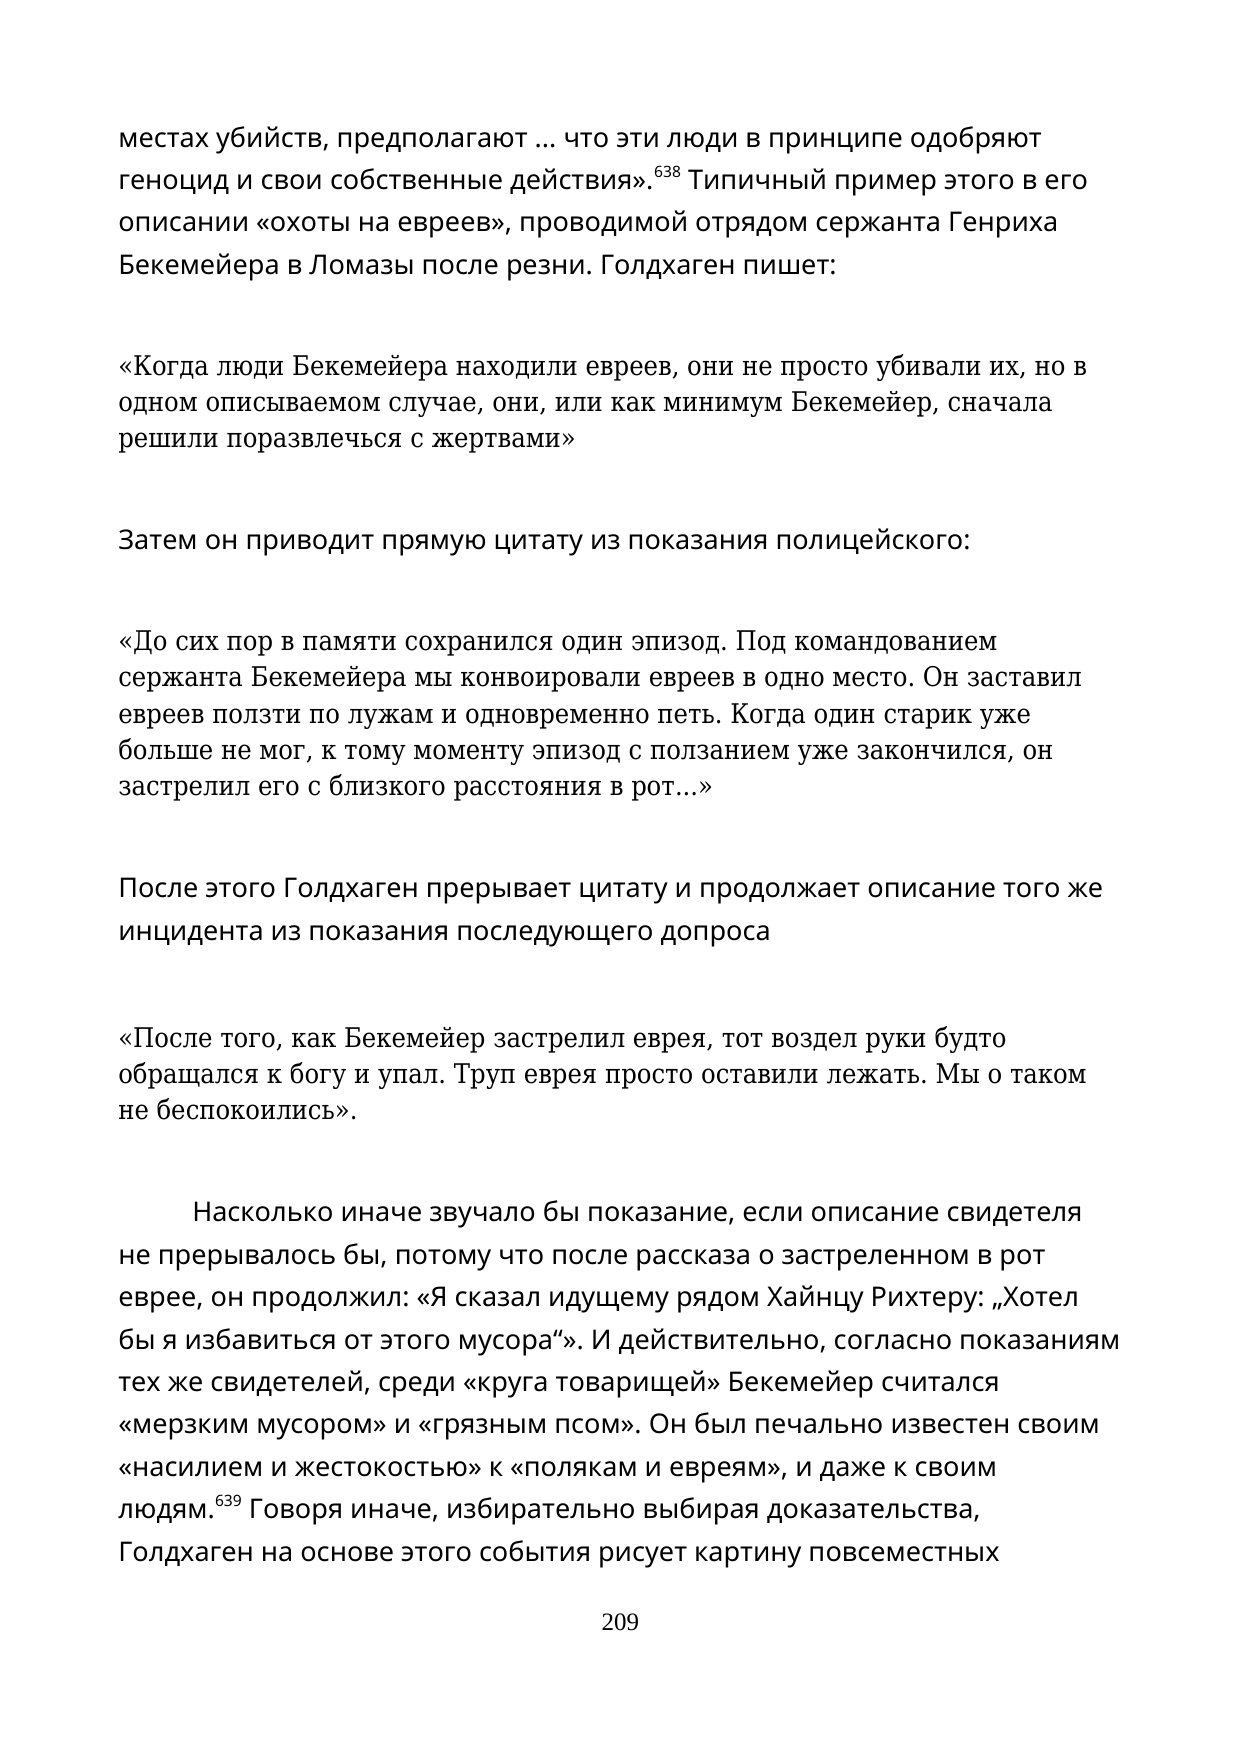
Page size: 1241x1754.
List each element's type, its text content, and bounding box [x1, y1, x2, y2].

text «После того, как Бекемейер застрелил еврея, тот воздел руки будто обращался к богу и упал. Труп еврея просто оставили лежать. Мы о таком не беспокоились». [118, 1022, 1122, 1126]
text «Когда люди Бекемейера находили евреев, они не просто убивали их, но в одном описываемом случае, они, или как минимум Бекемейер, сначала решили поразвлечься с жертвами» [118, 350, 1122, 454]
text «До сих пор в памяти сохранился один эпизод. Под командованием сержанта Бекемейера мы конвоировали евреев в одно место. Он заставил евреев ползти по лужам и одновременно петь. Когда один старик уже больше не мог, к тому моменту эпизод с ползанием уже закончился, он застрелил его с близкого расстояния в рот...» [118, 625, 1122, 802]
text местах убийств, предполагают ... что эти люди в принципе одобряют геноцид и свои собственные действия». Типичный пример этого в его описании «охоты на евреев», проводимой отрядом сержанта Генриха Бекемейера в Ломазы после резни. Голдхаген пишет: [118, 118, 1122, 282]
text Затем он приводит прямую цитату из показания полицейского: [118, 521, 1122, 558]
text Насколько иначе звучало бы показание, если описание свидетеля не прерывалось бы, потому что после рассказа о застреленном в рот еврее, он продолжил: «Я сказал идущему рядом Хайнцу Рихтеру: „Хотел бы я избавиться от этого мусора“». И действительно, согласно показаниям тех же свидетелей, среди «круга товарищей» Бекемейер считался «мерзким мусором» и «грязным псом». Он был печально известен своим «насилием и жестокостью» к «полякам и евреям», и даже к своим людям. Говоря иначе, избирательно выбирая доказательства, Голдхаген на основе этого события рисует картину повсеместных [118, 1193, 1122, 1569]
text После этого Голдхаген прерывает цитату и продолжает описание того же инцидента из показания последующего допроса [118, 869, 1122, 948]
